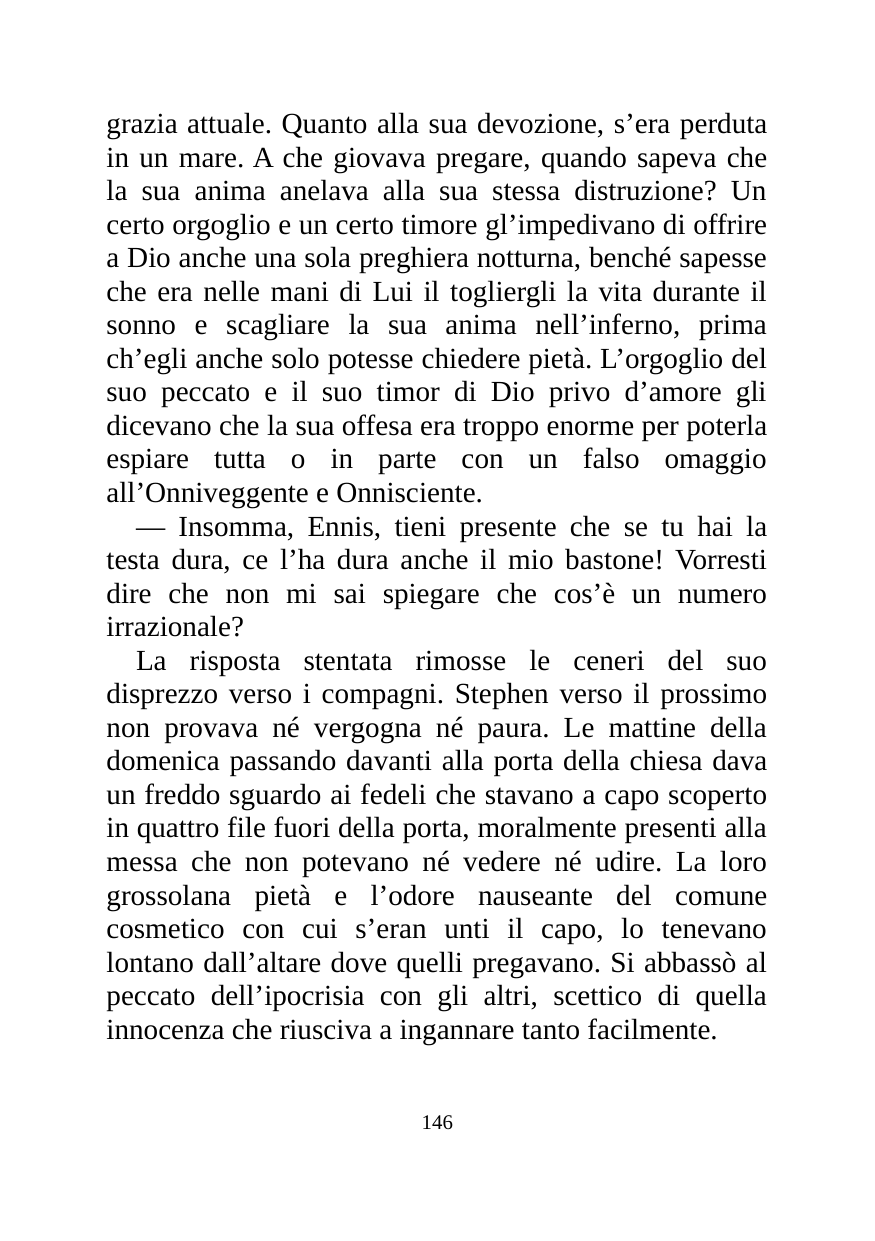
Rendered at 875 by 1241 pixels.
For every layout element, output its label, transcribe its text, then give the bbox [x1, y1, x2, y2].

text La risposta stentata rimosse le ceneri del suo disprezzo verso i compagni. Stephen verso il prossimo non provava né vergogna né paura. Le mattine della domenica passando davanti alla porta della chiesa dava un freddo sguardo ai fedeli che stavano a capo scoperto in quattro file fuori della porta, moralmente presenti alla messa che non potevano né vedere né udire. La loro grossolana pietà e l’odore nauseante del comune cosmetico con cui s’eran unti il capo, lo tenevano lontano dall’altare dove quelli pregavano. Si abbassò al peccato dell’ipocrisia con gli altri, scettico di quella innocenza che riusciva a ingannare tanto facilmente. [106, 643, 768, 1045]
text grazia attuale. Quanto alla sua devozione, s’era perduta in un mare. A che giovava pregare, quando sapeva che la sua anima anelava alla sua stessa distruzione? Un certo orgoglio e un certo timore gl’impedivano di offrire a Dio anche una sola preghiera notturna, benché sapesse che era nelle mani di Lui il togliergli la vita durante il sonno e scagliare la sua anima nell’inferno, prima ch’egli anche solo potesse chiedere pietà. L’orgoglio del suo peccato e il suo timor di Dio privo d’amore gli dicevano che la sua offesa era troppo enorme per poterla espiare tutta o in parte con un falso omaggio all’Onniveggente e Onnisciente. [106, 106, 768, 509]
text — Insomma, Ennis, tieni presente che se tu hai la testa dura, ce l’ha dura anche il mio bastone! Vorresti dire che non mi sai spiegare che cos’è un numero irrazionale? [106, 509, 768, 643]
